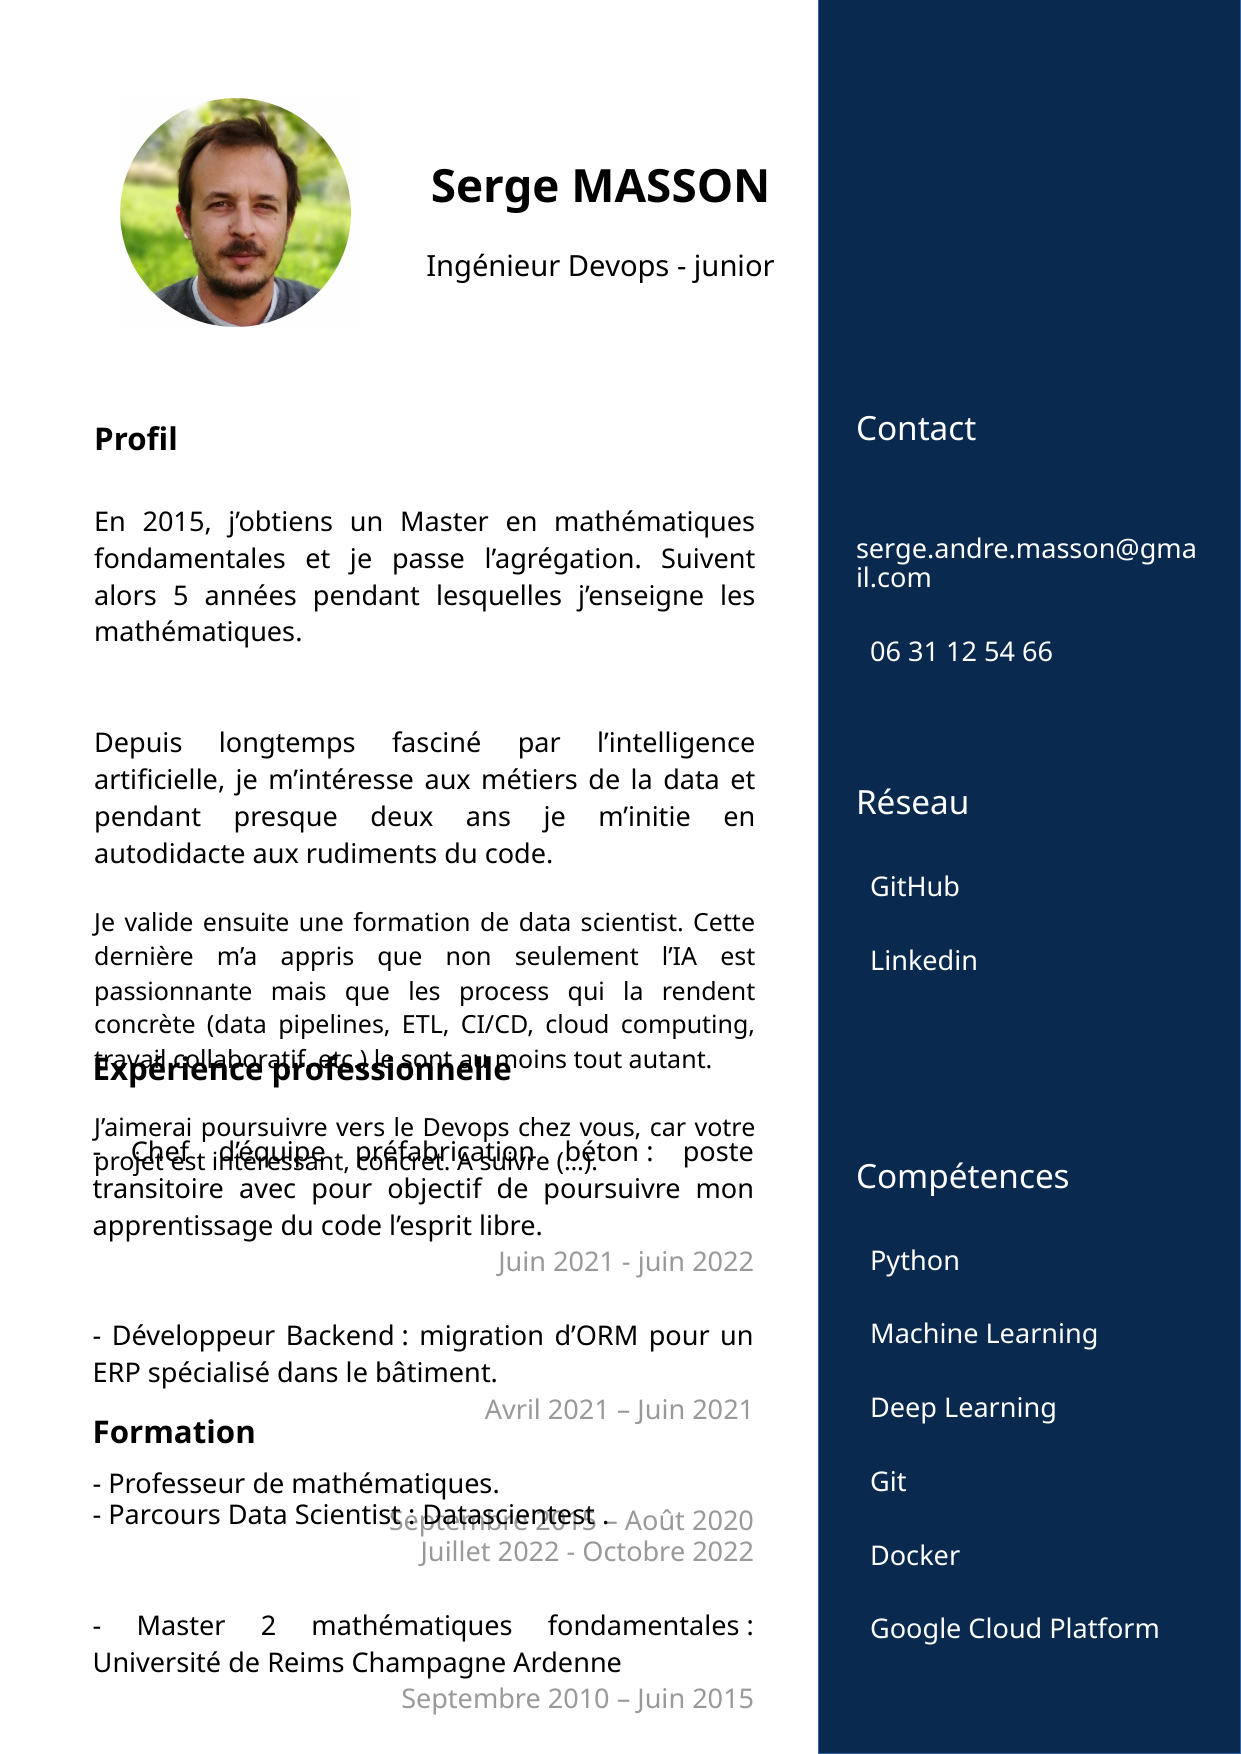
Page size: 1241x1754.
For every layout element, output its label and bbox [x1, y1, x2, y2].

picture [120, 98, 363, 327]
